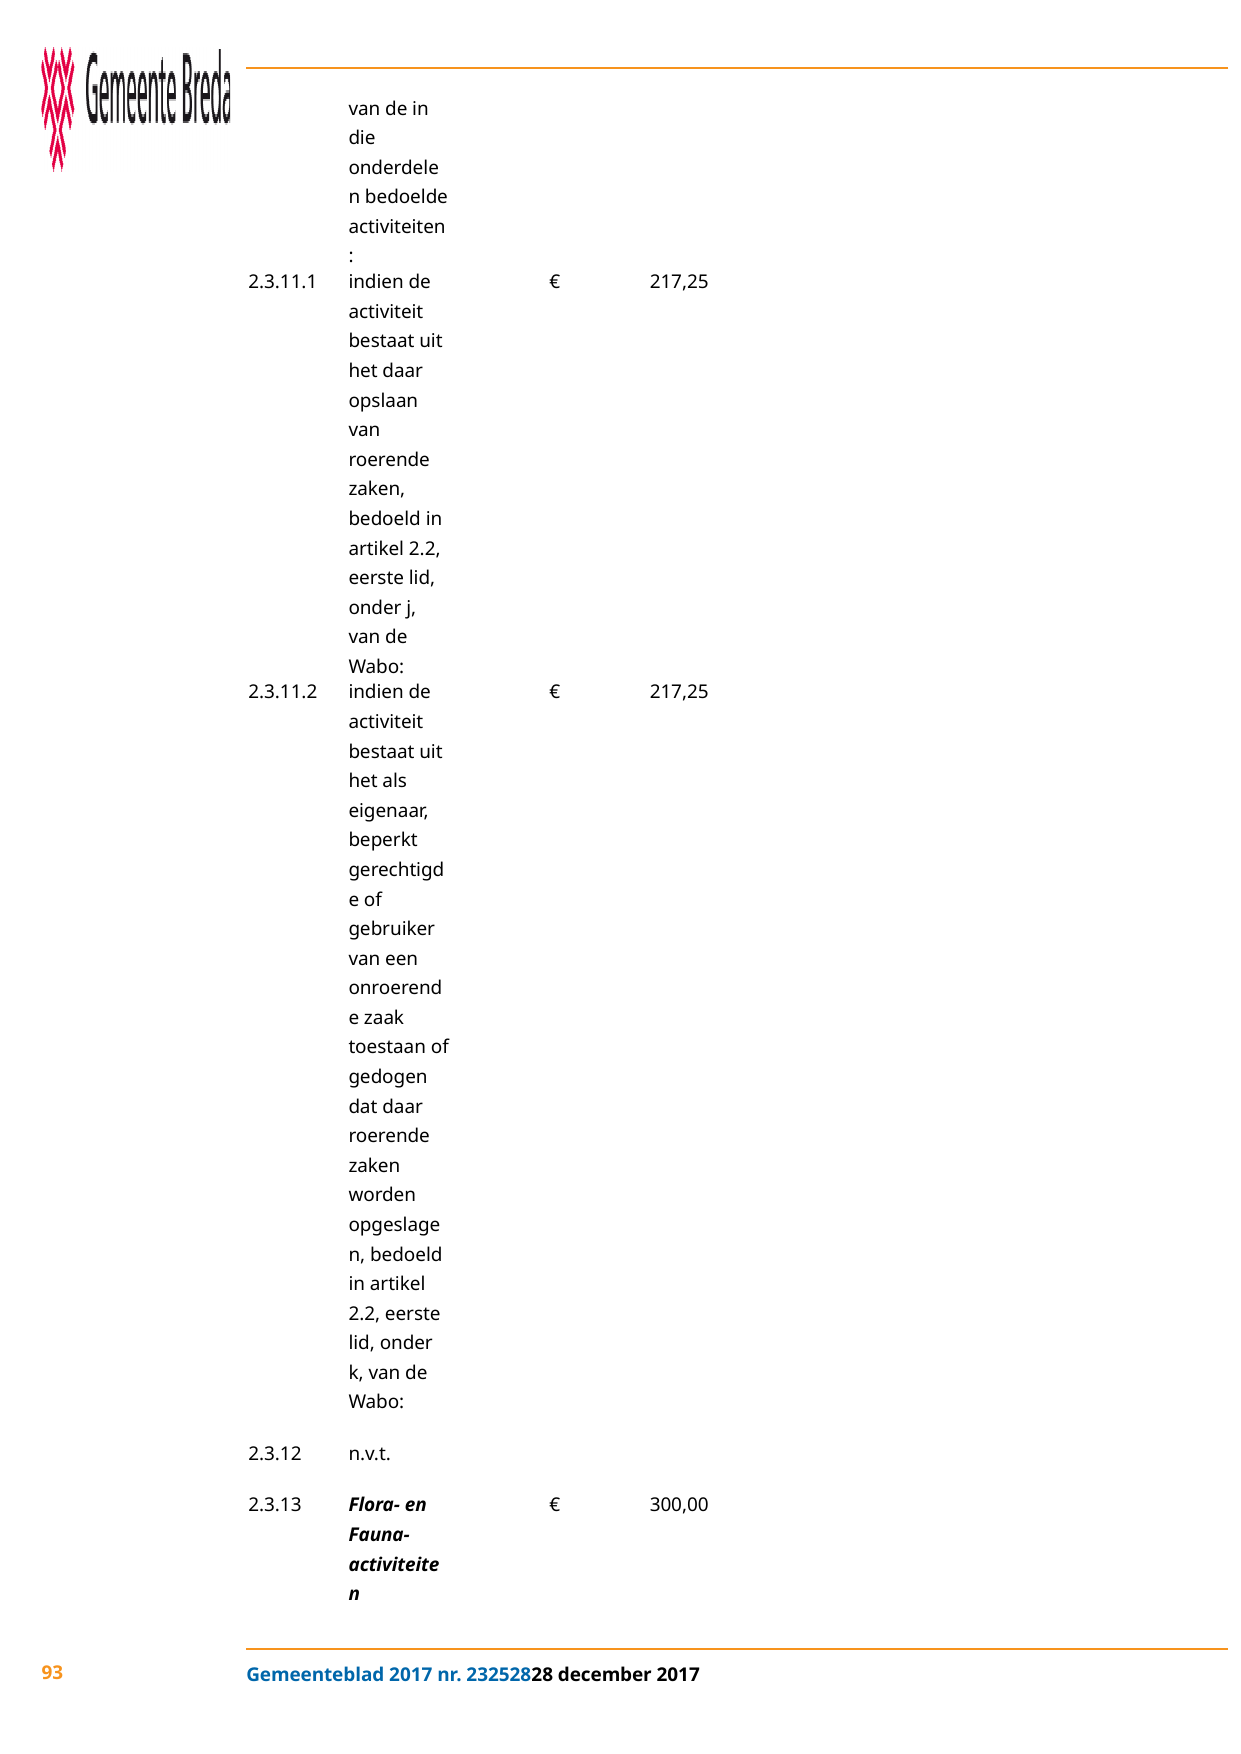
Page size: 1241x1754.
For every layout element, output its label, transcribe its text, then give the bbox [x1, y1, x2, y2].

table_cell [248, 1415, 348, 1440]
table_cell 2.3.13 [248, 1492, 348, 1606]
table_cell [348, 1466, 449, 1492]
table_cell [549, 1440, 649, 1466]
table_cell 2.3.11.2 [248, 679, 348, 1414]
table_cell [449, 1415, 549, 1440]
table_cell 300,00 [650, 1492, 750, 1606]
table_cell Flora- en Fauna-activiteiten [348, 1492, 449, 1606]
table_cell [650, 1415, 750, 1440]
table_cell € [549, 1492, 649, 1606]
table_cell [449, 1492, 549, 1606]
table_cell indien de activiteit bestaat uit het daar opslaan van roerende zaken, bedoeld in artikel 2.2, eerste lid, onder j, van de Wabo: [348, 269, 449, 679]
table_cell [650, 1440, 750, 1466]
picture [41, 47, 231, 172]
table_cell [549, 1415, 649, 1440]
table_cell 217,25 [650, 269, 750, 679]
table_cell 217,25 [650, 679, 750, 1414]
table_cell indien de activiteit bestaat uit het als eigenaar, beperkt gerechtigde of gebruiker van een onroerende zaak toestaan of gedogen dat daar roerende zaken worden opgeslagen, bedoeld in artikel 2.2, eerste lid, onder k, van de Wabo: [348, 679, 449, 1414]
table_cell [449, 95, 549, 268]
table_cell [549, 1466, 649, 1492]
table_cell [449, 1466, 549, 1492]
table_cell 2.3.11.1 [248, 269, 348, 679]
table_cell [650, 95, 750, 268]
table_cell [449, 269, 549, 679]
table_cell [449, 679, 549, 1414]
table_cell € [549, 269, 649, 679]
table_cell € [549, 679, 649, 1414]
table_cell [449, 1440, 549, 1466]
table_cell [248, 95, 348, 268]
table_cell [348, 1415, 449, 1440]
table_cell van de in die onderdelen bedoelde activiteiten: [348, 95, 449, 268]
table_cell [248, 1466, 348, 1492]
table_cell n.v.t. [348, 1440, 449, 1466]
table_cell [650, 1466, 750, 1492]
table_cell [549, 95, 649, 268]
table_cell 2.3.12 [248, 1440, 348, 1466]
